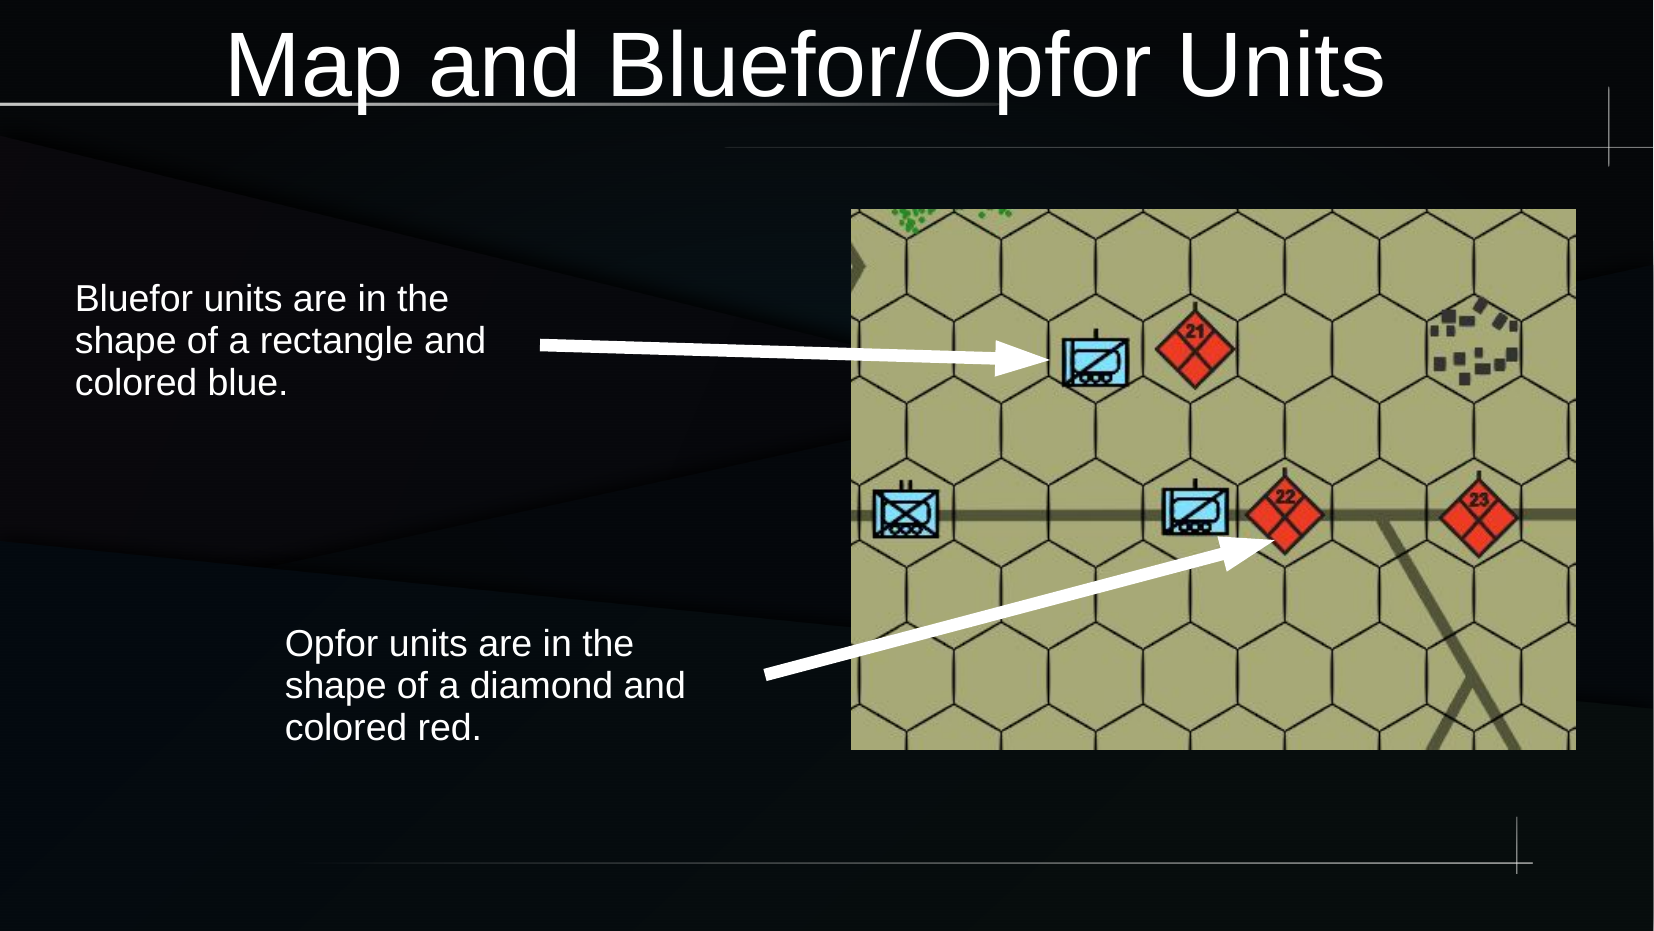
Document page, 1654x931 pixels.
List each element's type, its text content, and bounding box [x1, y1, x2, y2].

text_box Opfor units are in the shape of a diamond and colored red. [270, 615, 751, 766]
picture [0, 0, 1654, 931]
text_box Bluefor units are in the shape of a rectangle and colored blue. [60, 270, 541, 421]
title Map and Bluefor/Opfor Units [23, 11, 1589, 119]
